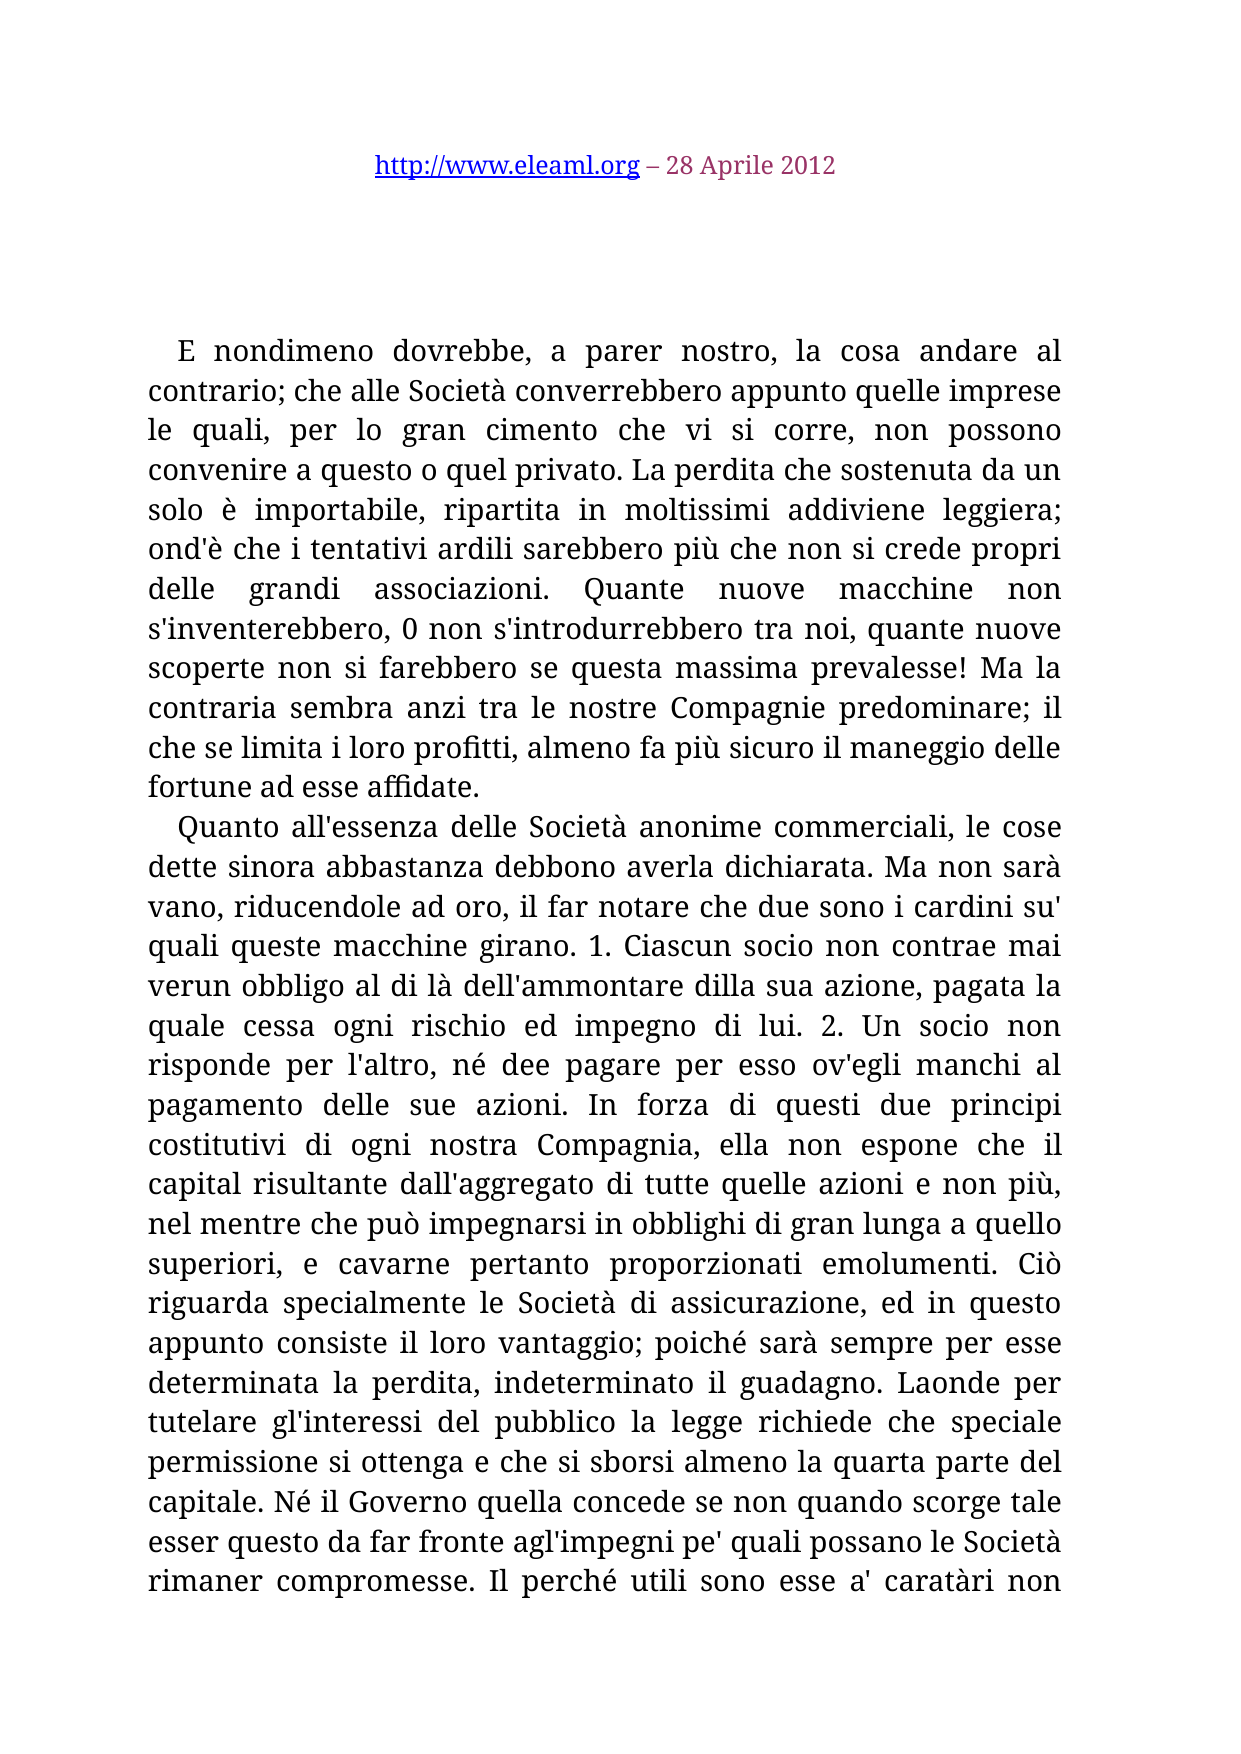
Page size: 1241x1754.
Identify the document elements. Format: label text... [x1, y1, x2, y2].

text Quanto all'essenza delle Società anonime commerciali, le cose dette sinora abbastanza debbono averla dichiarata. Ma non sarà vano, riducendole ad oro, il far notare che due sono i cardini su' quali queste macchine girano. 1. Ciascun socio non contrae mai verun obbligo al di là dell'ammontare dilla sua azione, pagata la quale cessa ogni rischio ed impegno di lui. 2. Un socio non risponde per l'altro, né dee pagare per esso ov'egli manchi al pagamento delle sue azioni. In forza di questi due principi costitutivi di ogni nostra Compagnia, ella non espone che il capital risultante dall'aggregato di tutte quelle azioni e non più, nel mentre che può impegnarsi in obblighi di gran lunga a quello superiori, e cavarne pertanto proporzionati emolumenti. Ciò riguarda specialmente le Società di assicurazione, ed in questo appunto consiste il loro vantaggio; poiché sarà sempre per esse determinata la perdita, indeterminato il guadagno. Laonde per tutelare gl'interessi del pubblico la legge richiede che speciale permissione si ottenga e che si sborsi almeno la quarta parte del capitale. Né il Governo quella concede se non quando scorge tale esser questo da far fronte agl'impegni pe' quali possano le Società rimaner compromesse. Il perché utili sono esse a' caratàri non [148, 806, 1063, 1600]
text E nondimeno dovrebbe, a parer nostro, la cosa andare al contrario; che alle Società converrebbero appunto quelle imprese le quali, per lo gran cimento che vi si corre, non possono convenire a questo o quel privato. La perdita che sostenuta da un solo è importabile, ripartita in moltissimi addiviene leggiera; ond'è che i tentativi ardili sarebbero più che non si crede propri delle grandi associazioni. Quante nuove macchine non s'inventerebbero, 0 non s'introdurrebbero tra noi, quante nuove scoperte non si farebbero se questa massima prevalesse! Ma la contraria sembra anzi tra le nostre Compagnie predominare; il che se limita i loro profitti, almeno fa più sicuro il maneggio delle fortune ad esse affidate. [148, 330, 1063, 806]
